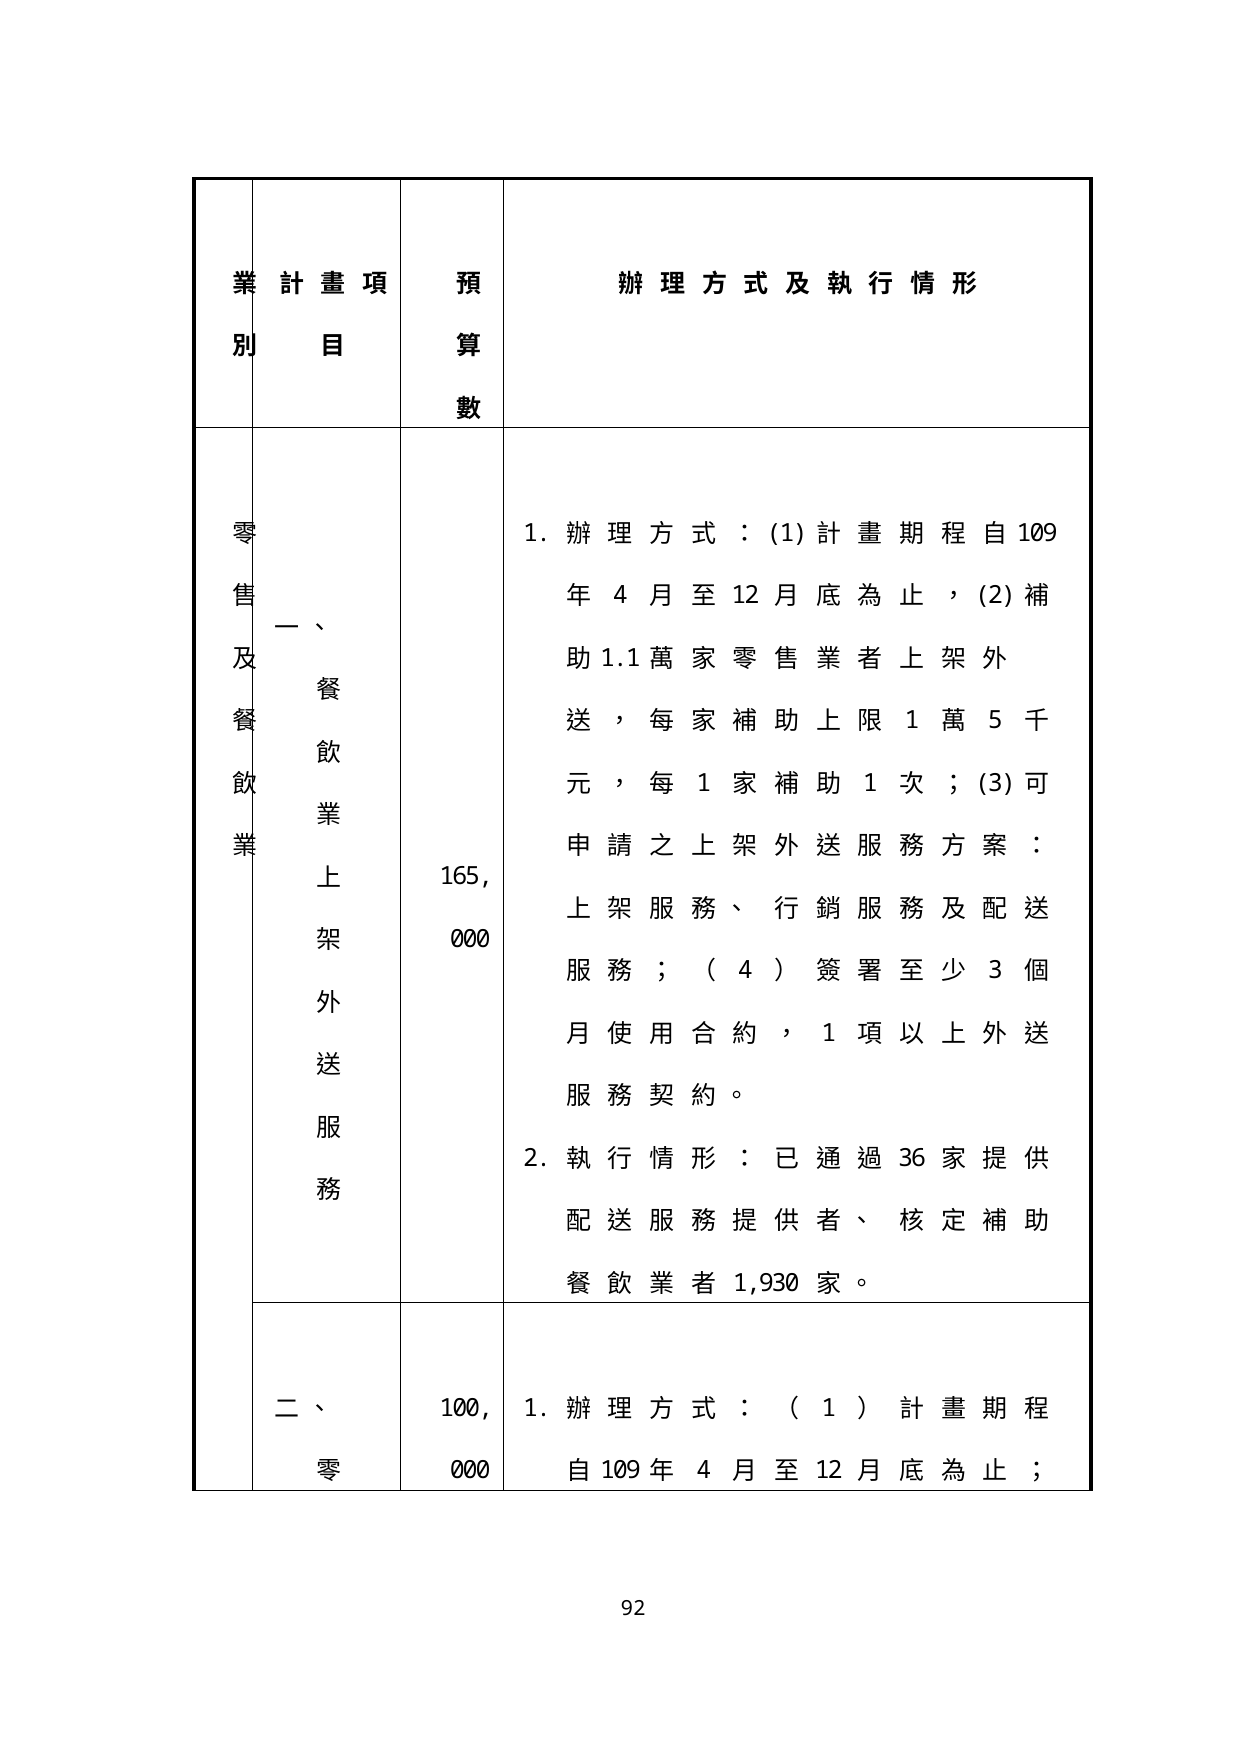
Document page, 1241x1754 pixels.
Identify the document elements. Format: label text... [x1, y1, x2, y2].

table_cell 100,000 [401, 1303, 503, 1490]
table_header 辦理方式及執行情形 [504, 180, 1089, 427]
table_cell 1.辦理方式：（1）計畫期程自109年4月至12月底為止； [504, 1303, 1089, 1490]
table_cell 二、零 [253, 1303, 400, 1490]
table_cell 一、餐飲業上架外送服務 [253, 428, 400, 1302]
table_header 預算數 [401, 180, 503, 427]
table_cell 1.辦理方式：(1)計畫期程自109年4月至12月底為止，(2)補助1.1萬家零售業者上架外送，每家補助上限1萬5千元，每1家補助1次；(3)可申請之上架外送服務方案：上架服務、行銷服務及配送服務；（4）簽署至少3個月使用合約，1項以上外送服務契約。 2.執行情形：已通過36家提供配送服務提供者、核定補助餐飲業者1,930家。 [504, 428, 1089, 1302]
table_cell 零售及餐飲業 [196, 428, 252, 1490]
table_header 計畫項目 [253, 180, 400, 427]
table_header 業別 [196, 180, 252, 427]
table_cell 165,000 [401, 428, 503, 1302]
